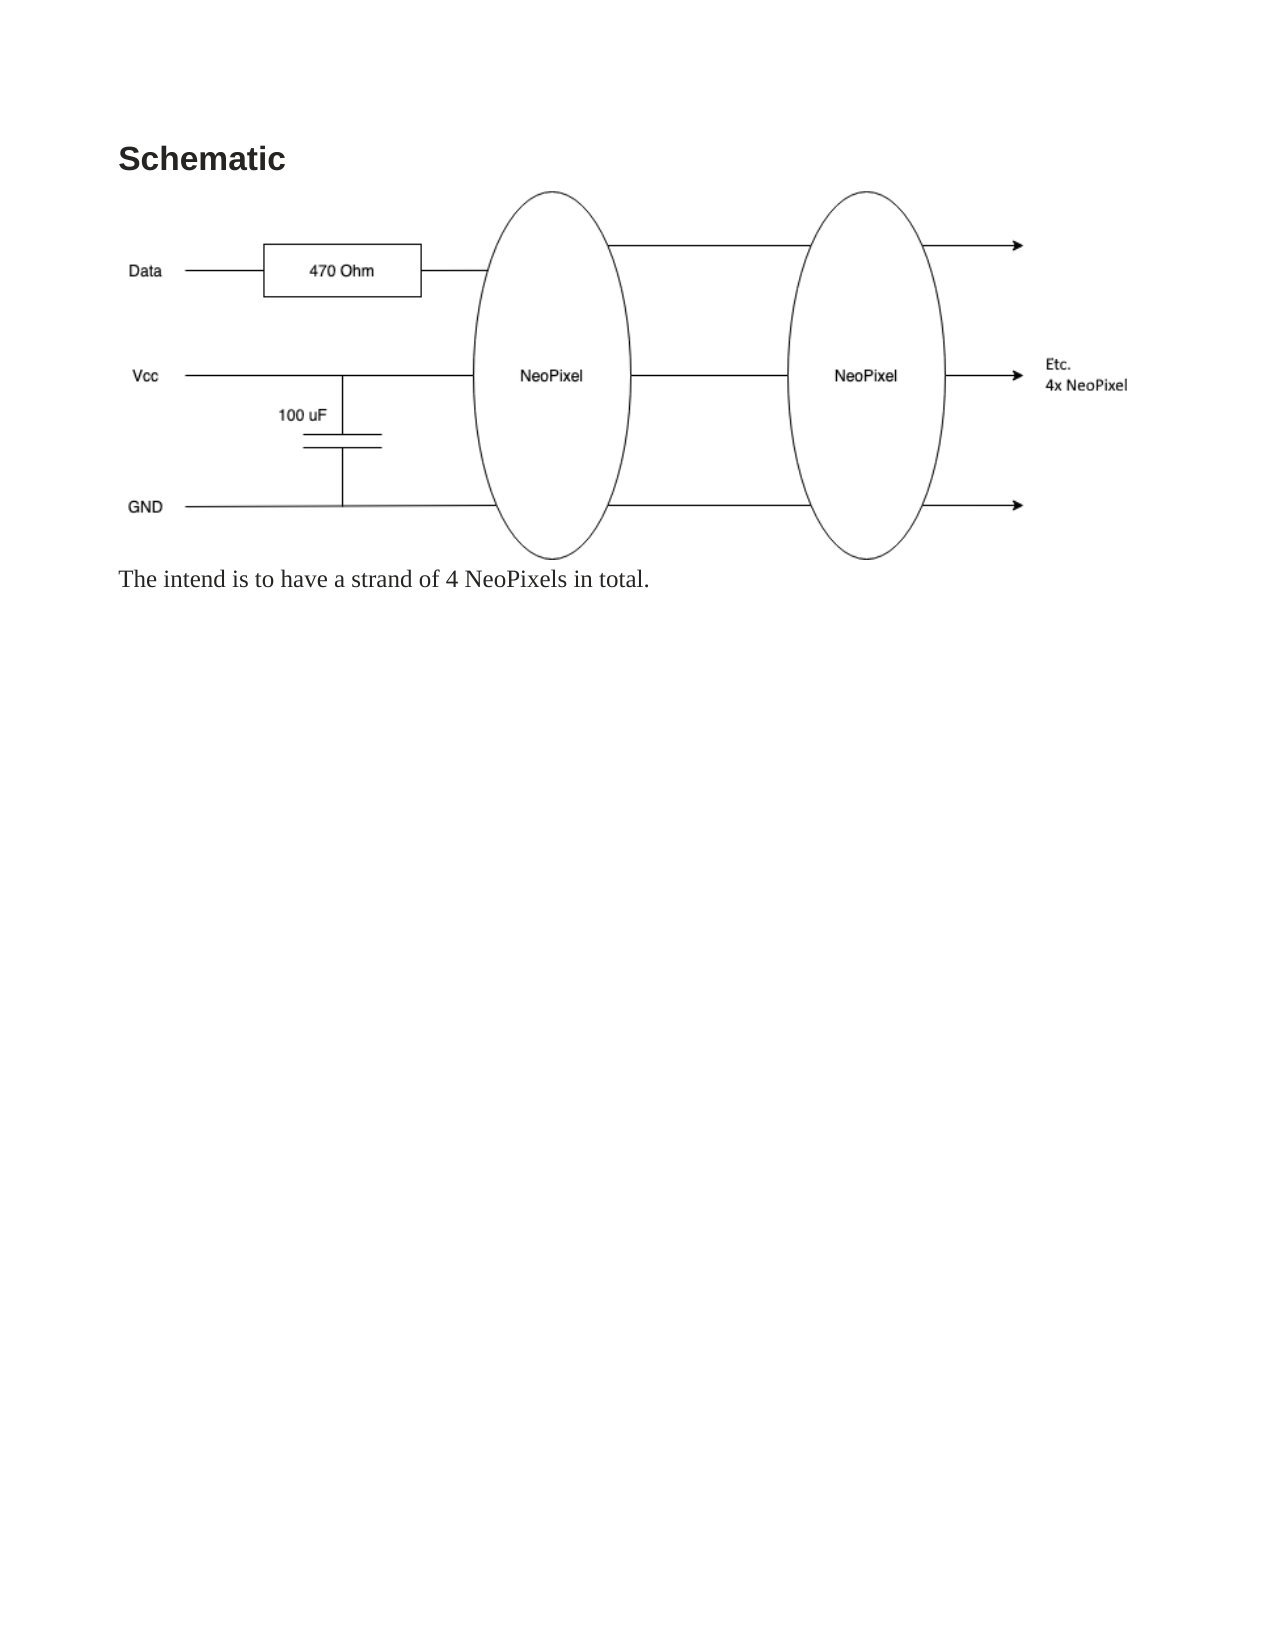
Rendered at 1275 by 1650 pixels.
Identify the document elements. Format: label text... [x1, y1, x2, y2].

text The intend is to have a strand of 4 NeoPixels in total. [118, 560, 1157, 592]
subtitle Schematic [118, 139, 1157, 178]
picture [118, 190, 1157, 560]
